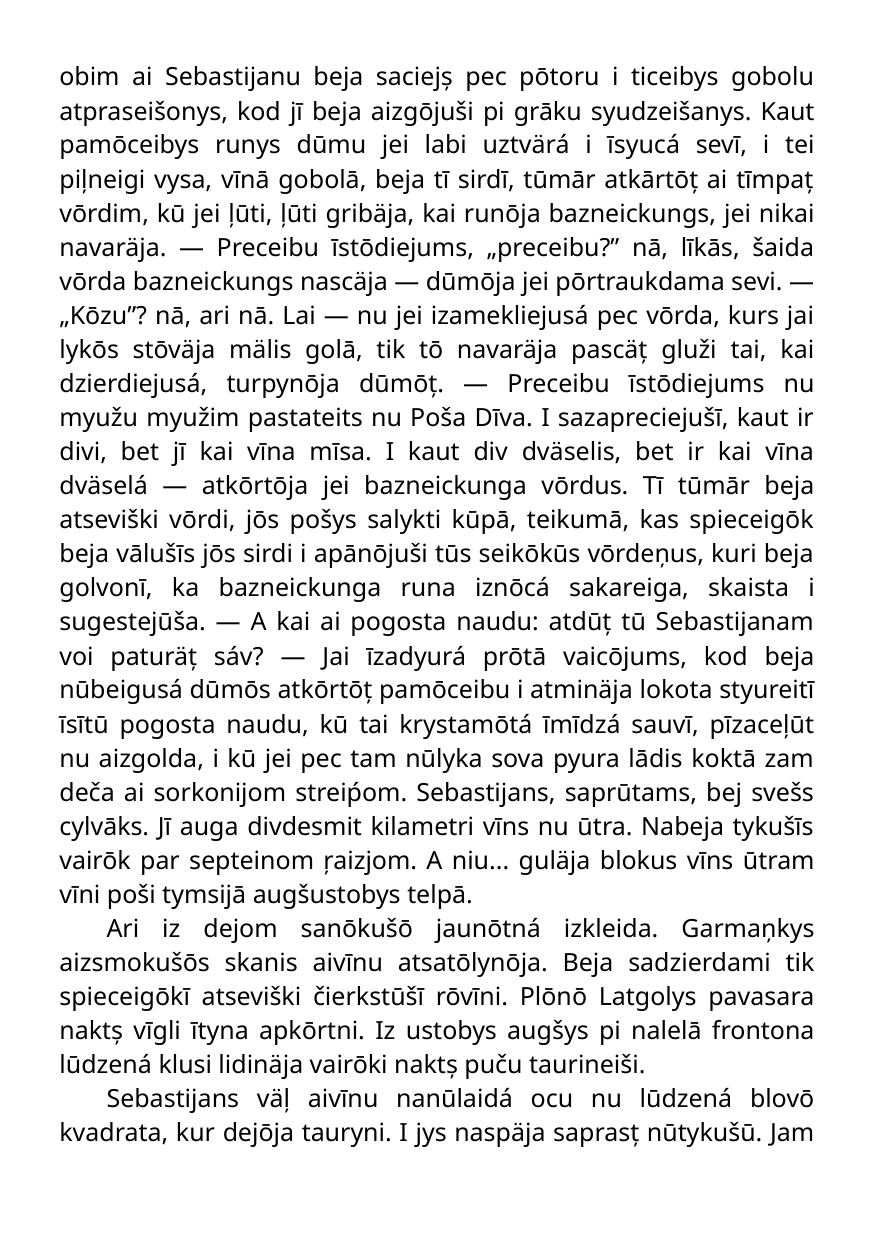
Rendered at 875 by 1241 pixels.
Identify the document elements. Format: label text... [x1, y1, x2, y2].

text obim ai Sebastijanu beja saciejș pec pōtoru i ticeibys gobolu atpraseišonys, kod jī beja aizgōjuši pi grāku syudzeišanys. Kaut pamōceibys runys dūmu jei labi uztvärá i īsyucá sevī, i tei piļneigi vysa, vīnā gobolā, beja tī sirdī, tūmār atkārtōț ai tīmpaț vōrdim, kū jei ļūti, ļūti gribäja, kai runōja bazneickungs, jei nikai navaräja. — Preceibu īstōdiejums, „preceibu?” nā, līkās, šaida vōrda bazneickungs nascäja — dūmōja jei pōrtraukdama sevi. — „Kōzu”? nā, ari nā. Lai — nu jei izamekliejusá pec vōrda, kurs jai lykōs stōväja mälis golā, tik tō navaräja pascäț gluži tai, kai dzierdiejusá, turpynōja dūmōț. — Preceibu īstōdiejums nu myužu myužim pastateits nu Poša Dīva. I sazapreciejušī, kaut ir divi, bet jī kai vīna mīsa. I kaut div dväselis, bet ir kai vīna dväselá — atkōrtōja jei bazneickunga vōrdus. Tī tūmār beja atseviški vōrdi, jōs pošys salykti kūpā, teikumā, kas spieceigōk beja vālušīs jōs sirdi i apānōjuši tūs seikōkūs vōrdeņus, kuri beja golvonī, ka bazneickunga runa iznōcá sakareiga, skaista i sugestejūša. — A kai ai pogosta naudu: atdūț tū Sebastijanam voi paturäț sáv? — Jai īzadyurá prōtā vaicōjums, kod beja nūbeigusá dūmōs atkōrtōț pamōceibu i atminäja lokota styureitī īsītū pogosta naudu, kū tai krystamōtá īmīdzá sauvī, pīzaceļūt nu aizgolda, i kū jei pec tam nūlyka sova pyura lādis koktā zam deča ai sorkonijom streiṕom. Sebastijans, saprūtams, bej svešs cylvāks. Jī auga divdesmit kilametri vīns nu ūtra. Nabeja tykušīs vairōk par septeinom ŗaizjom. A niu... guläja blokus vīns ūtram vīni poši tymsijā augšustobys telpā. [59, 59, 815, 911]
text Ari iz dejom sanōkušō jaunōtná izkleida. Garmaņkys aizsmokušōs skanis aivīnu atsatōlynōja. Beja sadzierdami tik spieceigōkī atseviški čierkstūšī rōvīni. Plōnō Latgolys pavasara naktș vīgli ītyna apkōrtni. Iz ustobys augšys pi nalelā frontona lūdzená klusi lidinäja vairōki naktș puču taurineiši. [59, 911, 815, 1081]
text Sebastijans väļ aivīnu nanūlaidá ocu nu lūdzená blovō kvadrata, kur dejōja tauryni. I jys naspäja saprasț nūtykušū. Jam [59, 1081, 815, 1149]
